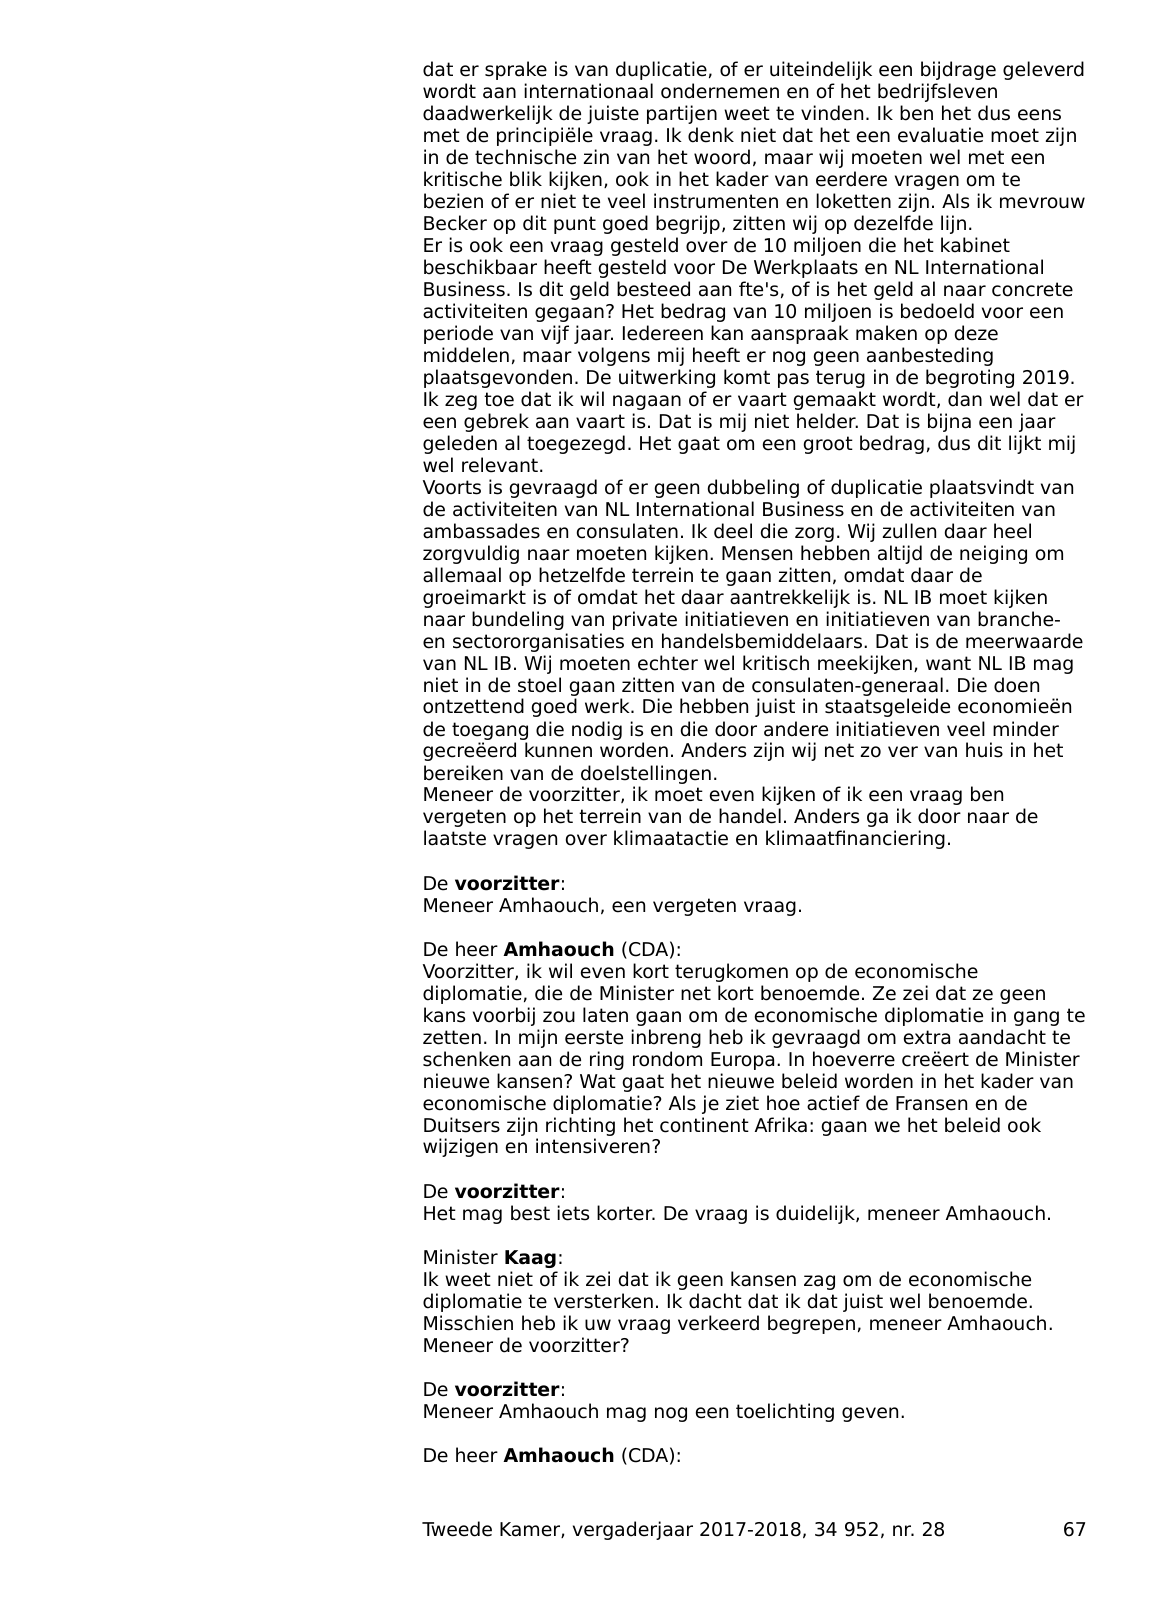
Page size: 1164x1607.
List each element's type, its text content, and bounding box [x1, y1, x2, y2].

text Ik weet niet of ik zei dat ik geen kansen zag om de economische diplomatie te versterken. Ik dacht dat ik dat juist wel benoemde. Misschien heb ik uw vraag verkeerd begrepen, meneer Amhaouch. Meneer de voorzitter? [422, 1269, 1087, 1357]
text Voorts is gevraagd of er geen dubbeling of duplicatie plaatsvindt van de activiteiten van NL International Business en de activiteiten van ambassades en consulaten. Ik deel die zorg. Wij zullen daar heel zorgvuldig naar moeten kijken. Mensen hebben altijd de neiging om allemaal op hetzelfde terrein te gaan zitten, omdat daar de groeimarkt is of omdat het daar aantrekkelijk is. NL IB moet kijken naar bundeling van private initiatieven en initiatieven van branche- en sectororganisaties en handelsbemiddelaars. Dat is de meerwaarde van NL IB. Wij moeten echter wel kritisch meekijken, want NL IB mag niet in de stoel gaan zitten van de consulaten-generaal. Die doen ontzettend goed werk. Die hebben juist in staatsgeleide economieën de toegang die nodig is en die door andere initiatieven veel minder gecreëerd kunnen worden. Anders zijn wij net zo ver van huis in het bereiken van de doelstellingen. [422, 477, 1087, 784]
text De voorzitter: [422, 1181, 1087, 1203]
text Er is ook een vraag gesteld over de 10 miljoen die het kabinet beschikbaar heeft gesteld voor De Werkplaats en NL International Business. Is dit geld besteed aan fte's, of is het geld al naar concrete activiteiten gegaan? Het bedrag van 10 miljoen is bedoeld voor een periode van vijf jaar. Iedereen kan aanspraak maken op deze middelen, maar volgens mij heeft er nog geen aanbesteding plaatsgevonden. De uitwerking komt pas terug in de begroting 2019. Ik zeg toe dat ik wil nagaan of er vaart gemaakt wordt, dan wel dat er een gebrek aan vaart is. Dat is mij niet helder. Dat is bijna een jaar geleden al toegezegd. Het gaat om een groot bedrag, dus dit lijkt mij wel relevant. [422, 235, 1087, 477]
text Meneer Amhaouch mag nog een toelichting geven. [422, 1401, 1087, 1423]
text Het mag best iets korter. De vraag is duidelijk, meneer Amhaouch. [422, 1203, 1087, 1224]
text Voorzitter, ik wil even kort terugkomen op de economische diplomatie, die de Minister net kort benoemde. Ze zei dat ze geen kans voorbij zou laten gaan om de economische diplomatie in gang te zetten. In mijn eerste inbreng heb ik gevraagd om extra aandacht te schenken aan de ring rondom Europa. In hoeverre creëert de Minister nieuwe kansen? Wat gaat het nieuwe beleid worden in het kader van economische diplomatie? Als je ziet hoe actief de Fransen en de Duitsers zijn richting het continent Afrika: gaan we het beleid ook wijzigen en intensiveren? [422, 961, 1087, 1158]
text De voorzitter: [422, 1379, 1087, 1401]
text De heer Amhaouch (CDA): [422, 939, 1087, 961]
text Meneer de voorzitter, ik moet even kijken of ik een vraag ben vergeten op het terrein van de handel. Anders ga ik door naar de laatste vragen over klimaatactie en klimaatfinanciering. [422, 784, 1087, 850]
text dat er sprake is van duplicatie, of er uiteindelijk een bijdrage geleverd wordt aan internationaal ondernemen en of het bedrijfsleven daadwerkelijk de juiste partijen weet te vinden. Ik ben het dus eens met de principiële vraag. Ik denk niet dat het een evaluatie moet zijn in de technische zin van het woord, maar wij moeten wel met een kritische blik kijken, ook in het kader van eerdere vragen om te bezien of er niet te veel instrumenten en loketten zijn. Als ik mevrouw Becker op dit punt goed begrijp, zitten wij op dezelfde lijn. [422, 59, 1087, 235]
text De heer Amhaouch (CDA): [422, 1445, 1087, 1467]
text Minister Kaag: [422, 1247, 1087, 1269]
text De voorzitter: [422, 872, 1087, 894]
text Meneer Amhaouch, een vergeten vraag. [422, 894, 1087, 916]
